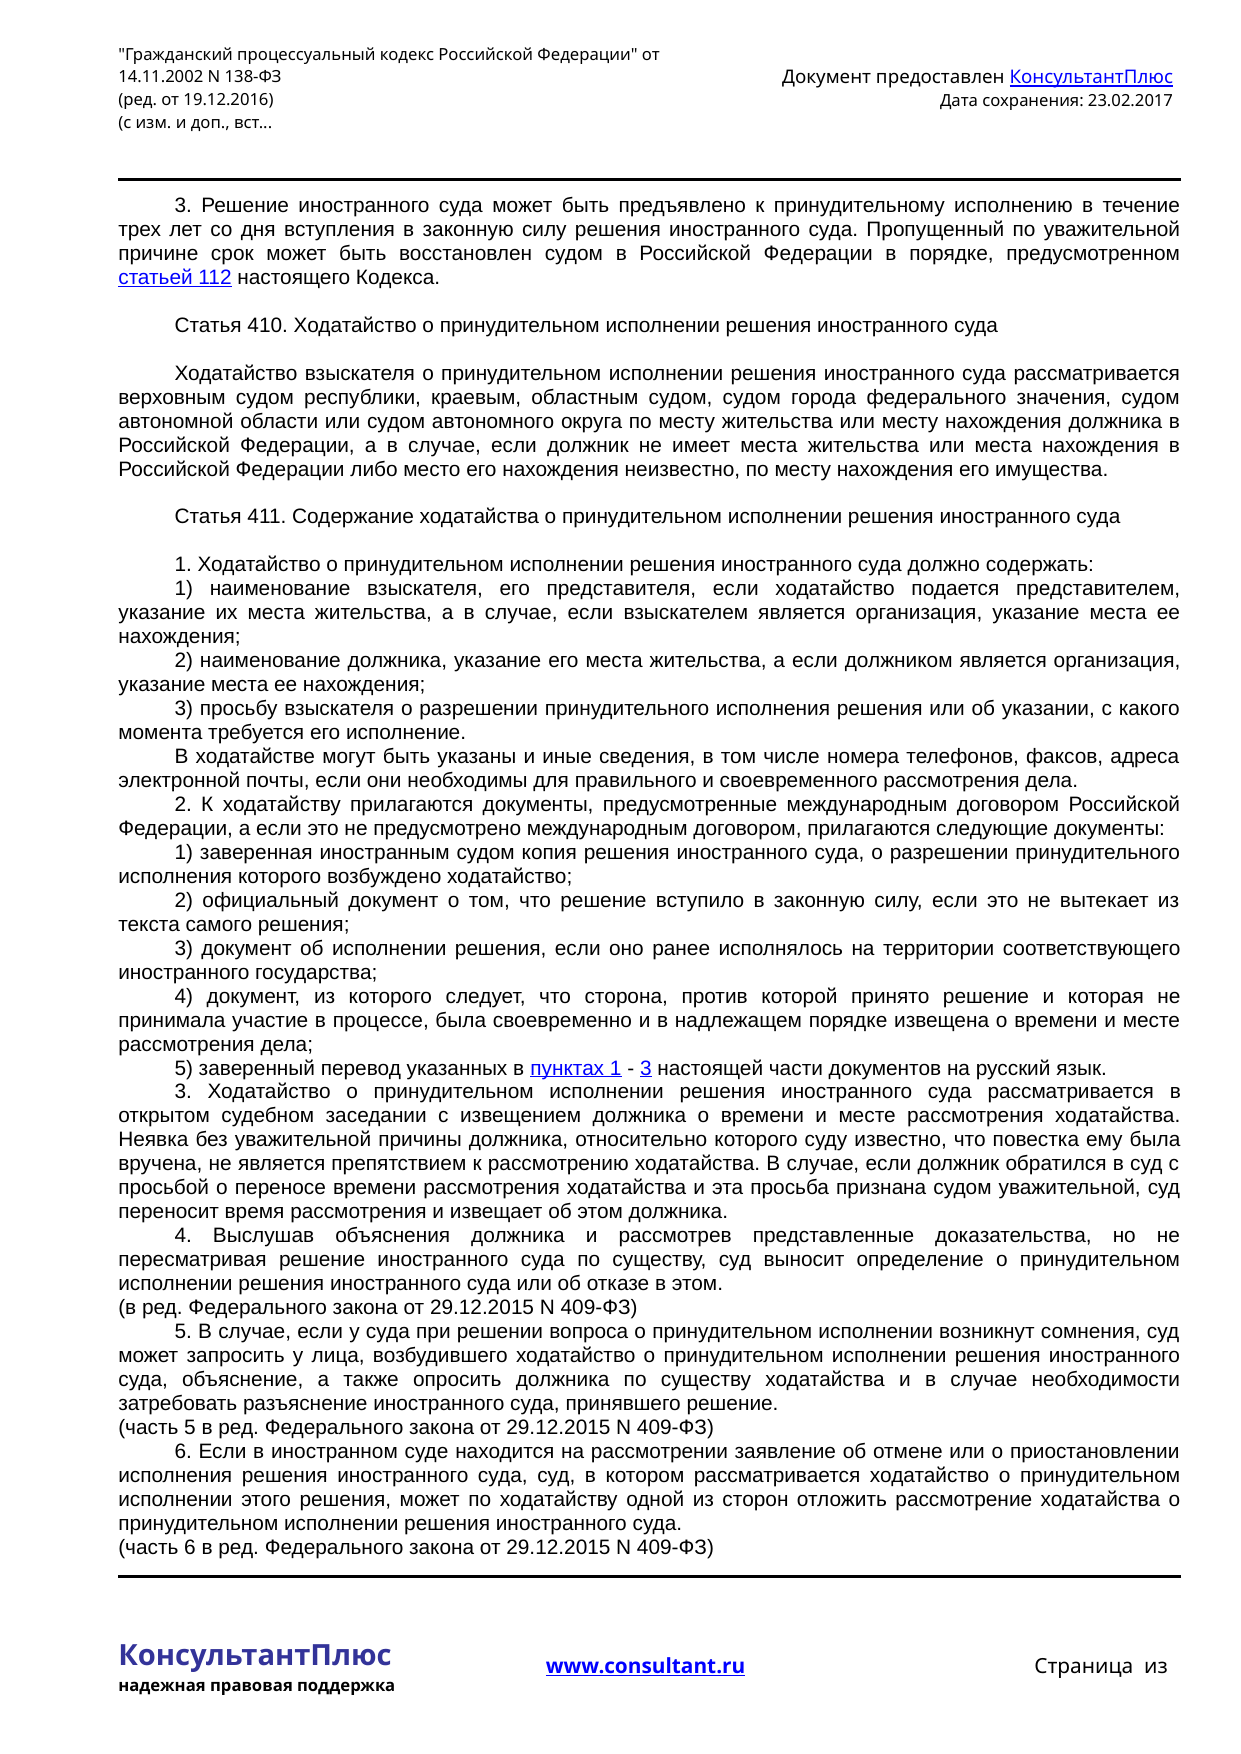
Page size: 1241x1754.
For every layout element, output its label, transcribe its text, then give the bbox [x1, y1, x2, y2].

subtitle Статья 411. Содержание ходатайства о принудительном исполнении решения иностранного суда [118, 504, 1181, 528]
text 4) документ, из которого следует, что сторона, против которой принято решение и которая не принимала участие в процессе, была своевременно и в надлежащем порядке извещена о времени и месте рассмотрения дела; [118, 983, 1181, 1055]
subtitle Статья 410. Ходатайство о принудительном исполнении решения иностранного суда [118, 313, 1181, 337]
text (часть 5 в ред. Федерального закона от 29.12.2015 N 409-ФЗ) [118, 1415, 1181, 1439]
text 3. Ходатайство о принудительном исполнении решения иностранного суда рассматривается в открытом судебном заседании с извещением должника о времени и месте рассмотрения ходатайства. Неявка без уважительной причины должника, относительно которого суду известно, что повестка ему была вручена, не является препятствием к рассмотрению ходатайства. В случае, если должник обратился в суд с просьбой о переносе времени рассмотрения ходатайства и эта просьба признана судом уважительной, суд переносит время рассмотрения и извещает об этом должника. [118, 1079, 1181, 1223]
text В ходатайстве могут быть указаны и иные сведения, в том числе номера телефонов, факсов, адреса электронной почты, если они необходимы для правильного и своевременного рассмотрения дела. [118, 744, 1181, 792]
text 5) заверенный перевод указанных в пунктах 1 - 3 настоящей части документов на русский язык. [118, 1055, 1181, 1079]
text Ходатайство взыскателя о принудительном исполнении решения иностранного суда рассматривается верховным судом республики, краевым, областным судом, судом города федерального значения, судом автономной области или судом автономного округа по месту жительства или месту нахождения должника в Российской Федерации, а в случае, если должник не имеет места жительства или места нахождения в Российской Федерации либо место его нахождения неизвестно, по месту нахождения его имущества. [118, 361, 1181, 480]
text 1) наименование взыскателя, его представителя, если ходатайство подается представителем, указание их места жительства, а в случае, если взыскателем является организация, указание места ее нахождения; [118, 576, 1181, 648]
text 3. Решение иностранного суда может быть предъявлено к принудительному исполнению в течение трех лет со дня вступления в законную силу решения иностранного суда. Пропущенный по уважительной причине срок может быть восстановлен судом в Российской Федерации в порядке, предусмотренном статьей 112 настоящего Кодекса. [118, 193, 1181, 289]
text (часть 6 в ред. Федерального закона от 29.12.2015 N 409-ФЗ) [118, 1534, 1181, 1558]
text (в ред. Федерального закона от 29.12.2015 N 409-ФЗ) [118, 1295, 1181, 1319]
text 2) официальный документ о том, что решение вступило в законную силу, если это не вытекает из текста самого решения; [118, 888, 1181, 936]
text 3) просьбу взыскателя о разрешении принудительного исполнения решения или об указании, с какого момента требуется его исполнение. [118, 696, 1181, 744]
text 1) заверенная иностранным судом копия решения иностранного суда, о разрешении принудительного исполнения которого возбуждено ходатайство; [118, 840, 1181, 888]
text 6. Если в иностранном суде находится на рассмотрении заявление об отмене или о приостановлении исполнения решения иностранного суда, суд, в котором рассматривается ходатайство о принудительном исполнении этого решения, может по ходатайству одной из сторон отложить рассмотрение ходатайства о принудительном исполнении решения иностранного суда. [118, 1439, 1181, 1534]
text 3) документ об исполнении решения, если оно ранее исполнялось на территории соответствующего иностранного государства; [118, 936, 1181, 983]
text 4. Выслушав объяснения должника и рассмотрев представленные доказательства, но не пересматривая решение иностранного суда по существу, суд выносит определение о принудительном исполнении решения иностранного суда или об отказе в этом. [118, 1223, 1181, 1295]
text 2) наименование должника, указание его места жительства, а если должником является организация, указание места ее нахождения; [118, 648, 1181, 696]
text 1. Ходатайство о принудительном исполнении решения иностранного суда должно содержать: [118, 552, 1181, 576]
text 2. К ходатайству прилагаются документы, предусмотренные международным договором Российской Федерации, а если это не предусмотрено международным договором, прилагаются следующие документы: [118, 792, 1181, 840]
text 5. В случае, если у суда при решении вопроса о принудительном исполнении возникнут сомнения, суд может запросить у лица, возбудившего ходатайство о принудительном исполнении решения иностранного суда, объяснение, а также опросить должника по существу ходатайства и в случае необходимости затребовать разъяснение иностранного суда, принявшего решение. [118, 1319, 1181, 1415]
